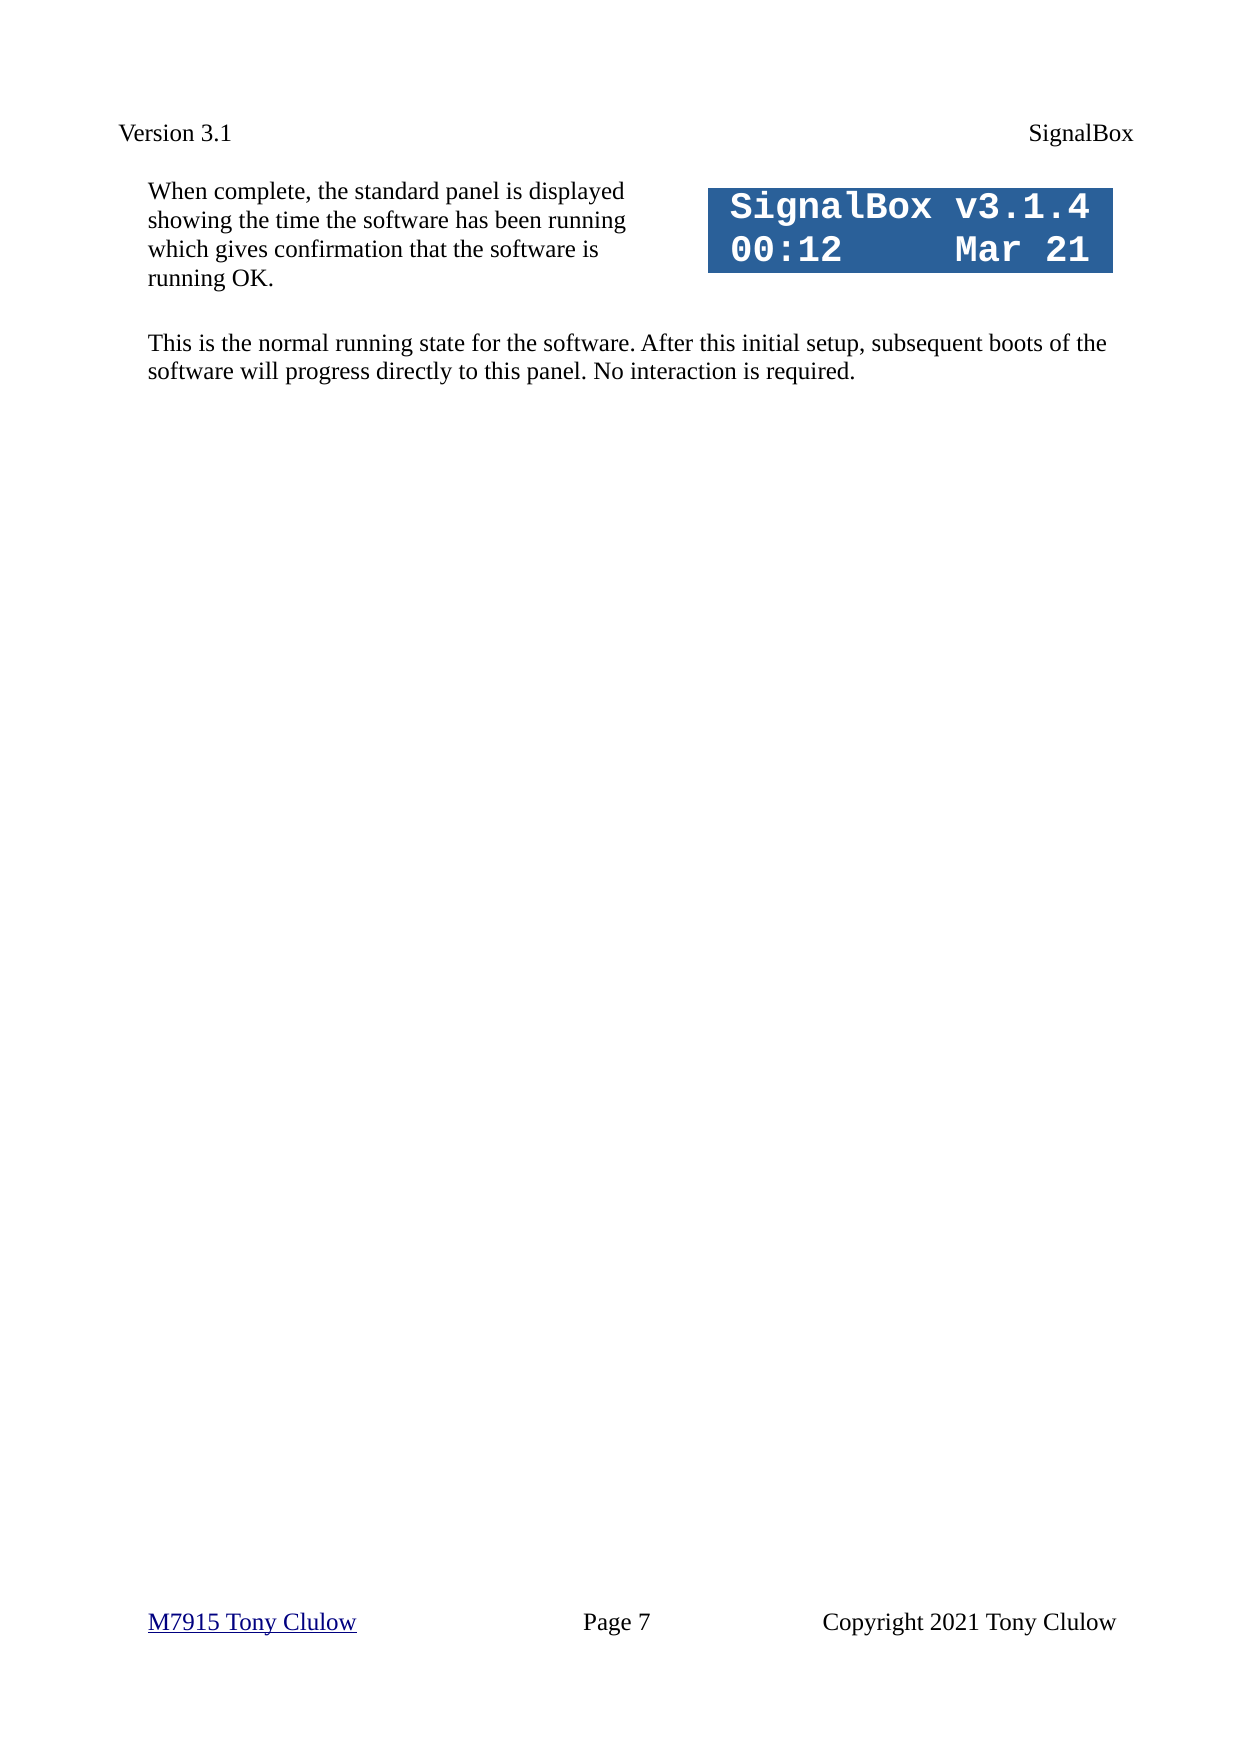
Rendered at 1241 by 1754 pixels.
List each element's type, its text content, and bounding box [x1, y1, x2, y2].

text This is the normal running state for the software. After this initial setup, subsequent boots of the software will progress directly to this panel. No interaction is required. [148, 328, 1134, 385]
text When complete, the standard panel is displayed showing the time the software has been running which gives confirmation that the software is running OK. [148, 176, 1134, 291]
